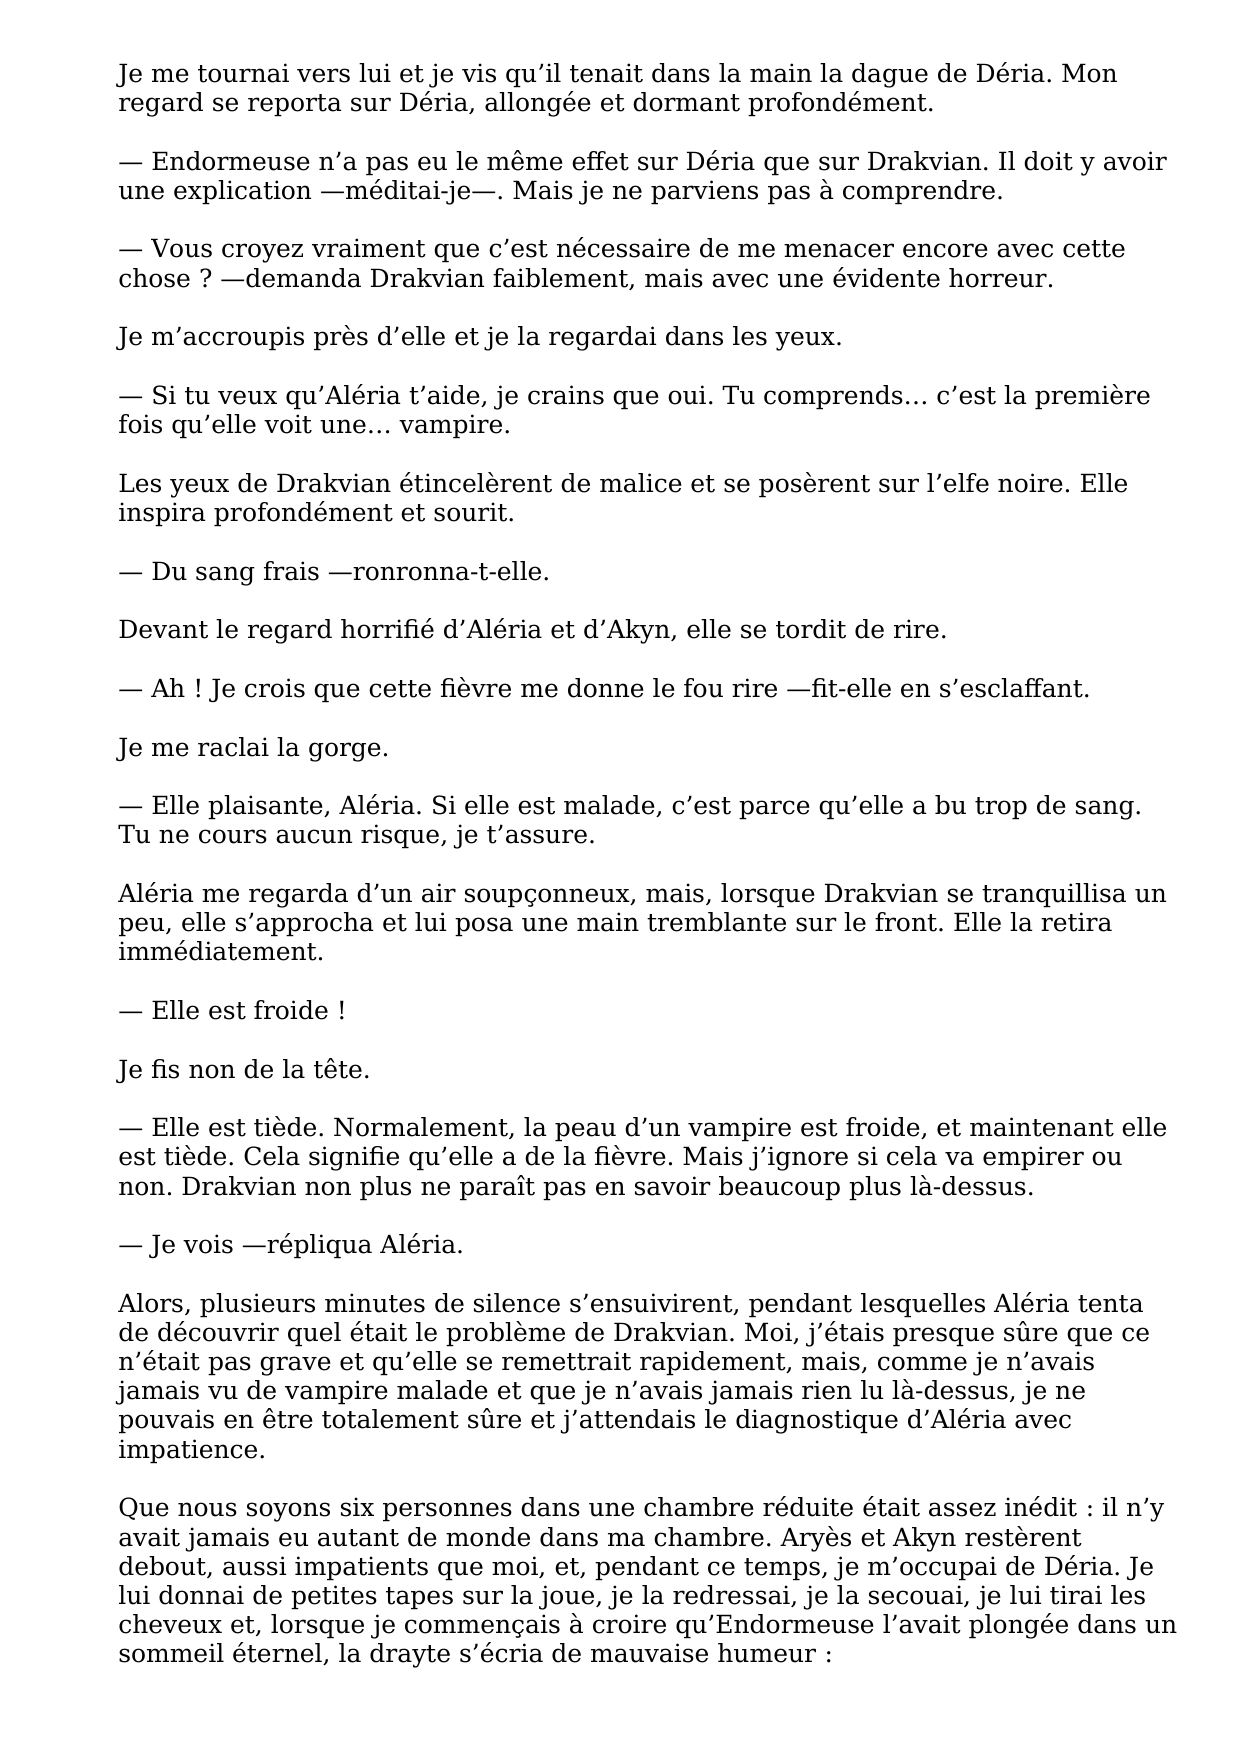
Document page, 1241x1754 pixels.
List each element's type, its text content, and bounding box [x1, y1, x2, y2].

text — Vous croyez vraiment que c’est nécessaire de me menacer encore avec cette chose ? —demanda Drakvian faiblement, mais avec une évidente horreur. [118, 235, 1181, 293]
text Les yeux de Drakvian étincelèrent de malice et se posèrent sur l’elfe noire. Elle inspira profondément et sourit. [118, 469, 1181, 527]
text Je me raclai la gorge. [118, 733, 1181, 762]
text — Endormeuse n’a pas eu le même effet sur Déria que sur Drakvian. Il doit y avoir une explication —méditai-je—. Mais je ne parviens pas à comprendre. [118, 147, 1181, 205]
text Alors, plusieurs minutes de silence s’ensuivirent, pendant lesquelles Aléria tenta de découvrir quel était le problème de Drakvian. Moi, j’étais presque sûre que ce n’était pas grave et qu’elle se remettrait rapidement, mais, comme je n’avais jamais vu de vampire malade et que je n’avais jamais rien lu là-dessus, je ne pouvais en être totalement sûre et j’attendais le diagnostique d’Aléria avec impatience. [118, 1289, 1181, 1464]
text — Elle plaisante, Aléria. Si elle est malade, c’est parce qu’elle a bu trop de sang. Tu ne cours aucun risque, je t’assure. [118, 791, 1181, 850]
text — Elle est tiède. Normalement, la peau d’un vampire est froide, et maintenant elle est tiède. Cela signifie qu’elle a de la fièvre. Mais j’ignore si cela va empirer ou non. Drakvian non plus ne paraît pas en savoir beaucoup plus là-dessus. [118, 1113, 1181, 1201]
text Aléria me regarda d’un air soupçonneux, mais, lorsque Drakvian se tranquillisa un peu, elle s’approcha et lui posa une main tremblante sur le front. Elle la retira immédiatement. [118, 879, 1181, 967]
text Que nous soyons six personnes dans une chambre réduite était assez inédit : il n’y avait jamais eu autant de monde dans ma chambre. Aryès et Akyn restèrent debout, aussi impatients que moi, et, pendant ce temps, je m’occupai de Déria. Je lui donnai de petites tapes sur la joue, je la redressai, je la secouai, je lui tirai les cheveux et, lorsque je commençais à croire qu’Endormeuse l’avait plongée dans un sommeil éternel, la drayte s’écria de mauvaise humeur : [118, 1493, 1181, 1668]
text — Elle est froide ! [118, 996, 1181, 1025]
text — Ah ! Je crois que cette fièvre me donne le fou rire —fit-elle en s’esclaffant. [118, 674, 1181, 703]
text — Si tu veux qu’Aléria t’aide, je crains que oui. Tu comprends… c’est la première fois qu’elle voit une… vampire. [118, 381, 1181, 439]
text — Je vois —répliqua Aléria. [118, 1230, 1181, 1259]
text Devant le regard horrifié d’Aléria et d’Akyn, elle se tordit de rire. [118, 615, 1181, 644]
text Je me tournai vers lui et je vis qu’il tenait dans la main la dague de Déria. Mon regard se reporta sur Déria, allongée et dormant profondément. [118, 59, 1181, 117]
text Je m’accroupis près d’elle et je la regardai dans les yeux. [118, 322, 1181, 352]
text — Du sang frais —ronronna-t-elle. [118, 557, 1181, 586]
text Je fis non de la tête. [118, 1055, 1181, 1084]
